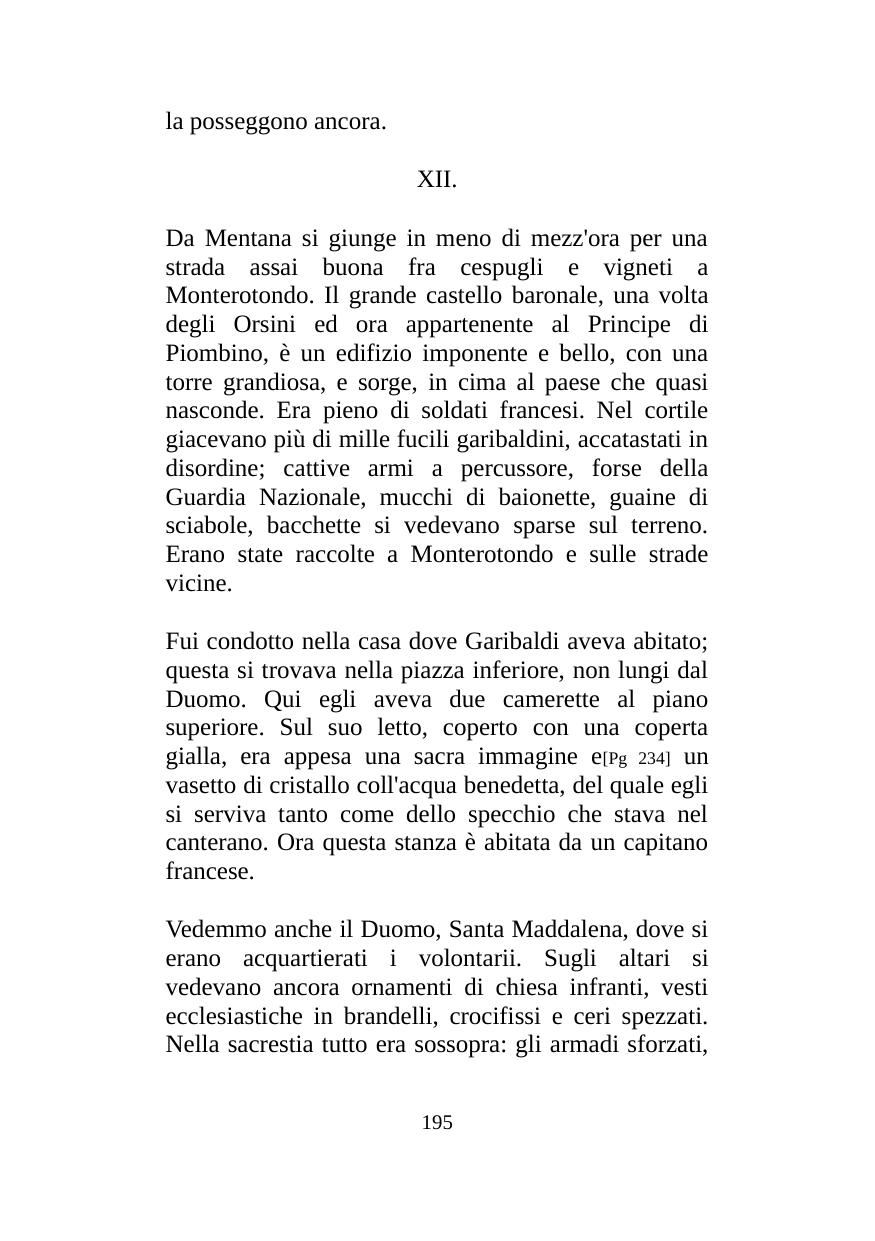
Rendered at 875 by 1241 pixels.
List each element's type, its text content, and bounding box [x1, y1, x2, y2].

text Da Mentana si giunge in meno di mezz'ora per una strada assai buona fra cespugli e vigneti a Monterotondo. Il grande castello baronale, una volta degli Orsini ed ora appartenente al Principe di Piombino, è un edifizio imponente e bello, con una torre grandiosa, e sorge, in cima al paese che quasi nasconde. Era pieno di soldati francesi. Nel cortile giacevano più di mille fucili garibaldini, accatastati in disordine; cattive armi a percussore, forse della Guardia Nazionale, mucchi di baionette, guaine di sciabole, bacchette si vedevano sparse sul terreno. Erano state raccolte a Monterotondo e sulle strade vicine. [165, 223, 709, 597]
text Fui condotto nella casa dove Garibaldi aveva abitato; questa si trovava nella piazza inferiore, non lungi dal Duomo. Qui egli aveva due camerette al piano superiore. Sul suo letto, coperto con una coperta gialla, era appesa una sacra immagine e[Pg 234] un vasetto di cristallo coll'acqua benedetta, del quale egli si serviva tanto come dello specchio che stava nel canterano. Ora questa stanza è abitata da un capitano francese. [165, 626, 709, 885]
text Vedemmo anche il Duomo, Santa Maddalena, dove si erano acquartierati i volontarii. Sugli altari si vedevano ancora ornamenti di chiesa infranti, vesti ecclesiastiche in brandelli, crocifissi e ceri spezzati. Nella sacrestia tutto era sossopra: gli armadi sforzati, [165, 914, 709, 1058]
text XII. [165, 164, 709, 193]
text la posseggono ancora. [165, 106, 709, 135]
